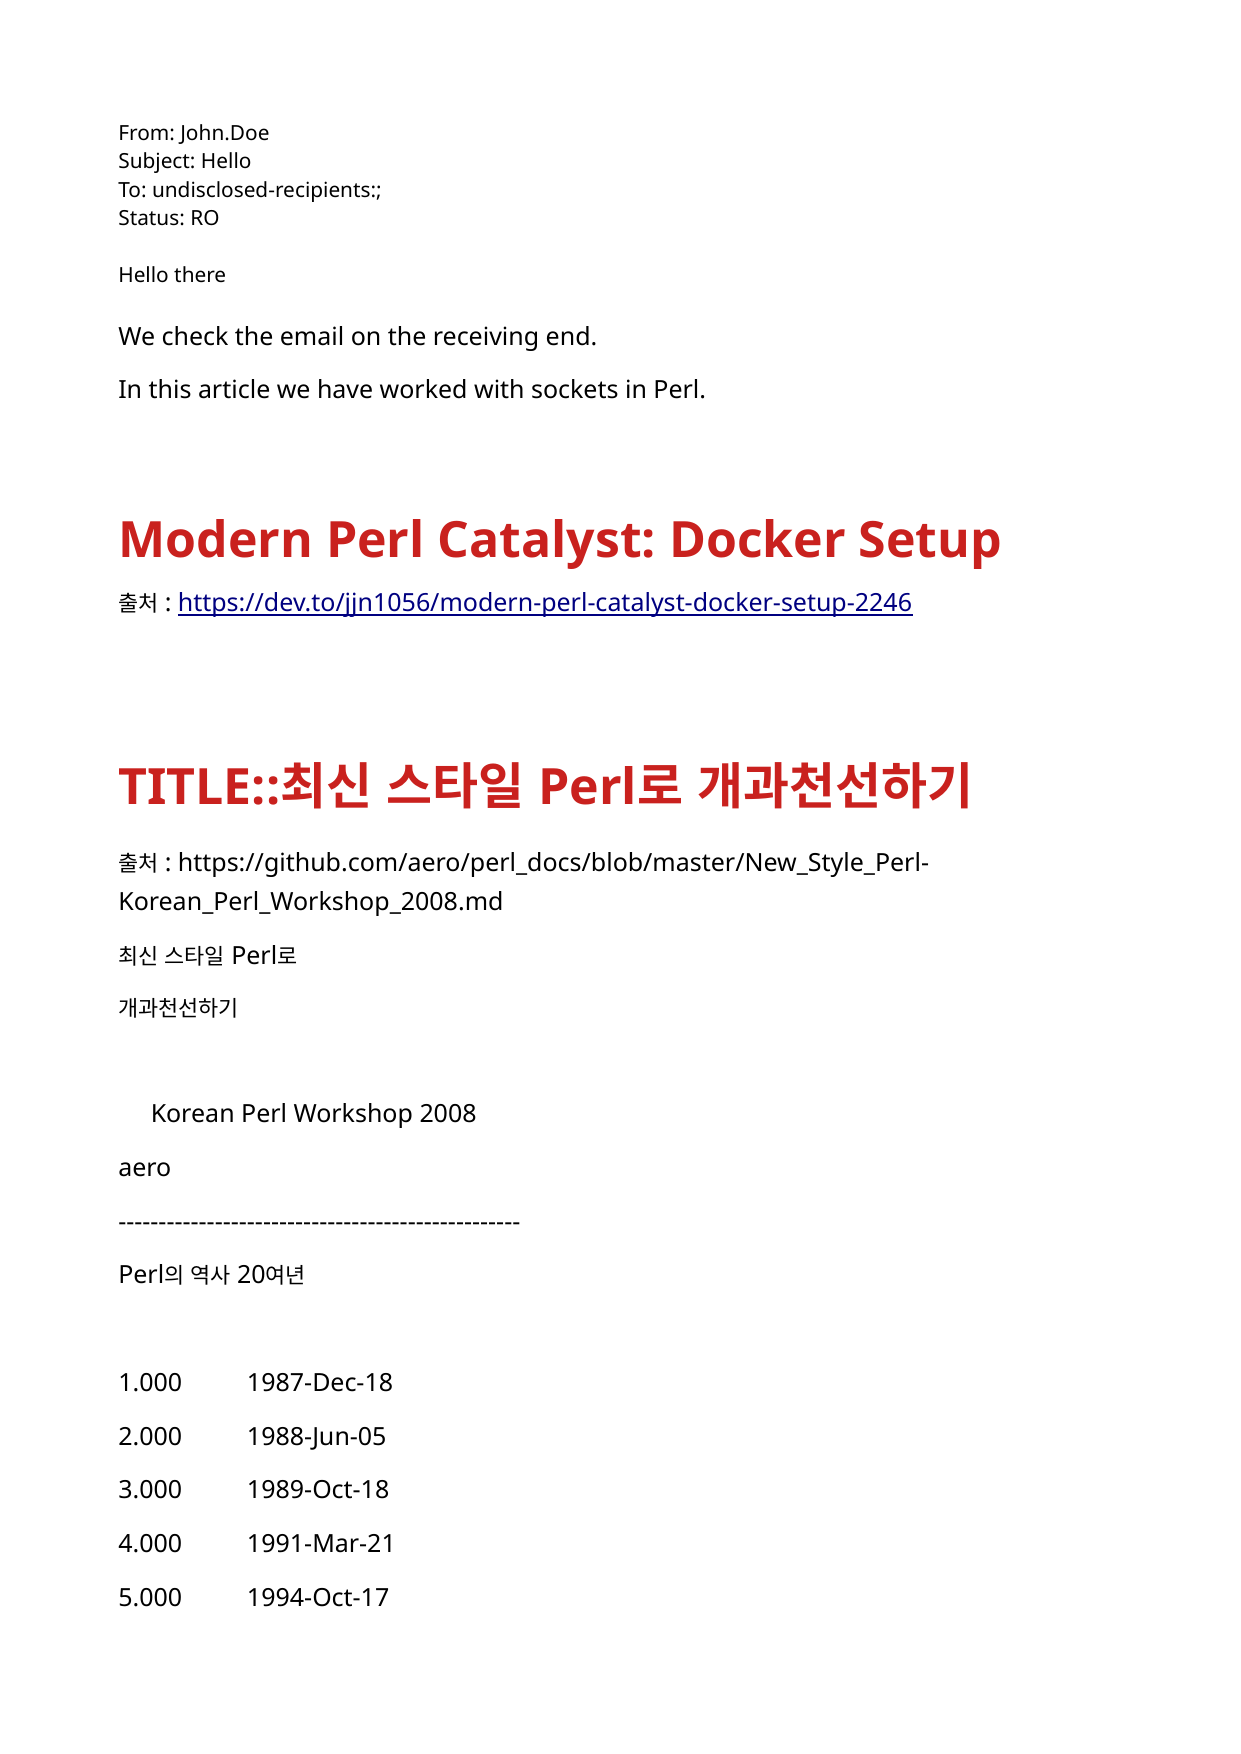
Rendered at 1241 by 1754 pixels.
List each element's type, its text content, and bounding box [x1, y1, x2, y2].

text 4.000 1991-Mar-21 [118, 1526, 1122, 1560]
text We check the email on the receiving end. [118, 318, 1122, 352]
text Perl의 역사 20여년 [118, 1257, 1122, 1291]
text 출처 : https://github.com/aero/perl_docs/blob/master/New_Style_Perl-Korean_Perl_Workshop_2008.md [118, 844, 1122, 918]
text Status: RO [118, 203, 1122, 232]
text 출처 : https://dev.to/jjn1056/modern-perl-catalyst-docker-setup-2246 [118, 585, 1122, 619]
text To: undisclosed-recipients:; [118, 175, 1122, 203]
text From: John.Doe [118, 118, 1122, 147]
text 3.000 1989-Oct-18 [118, 1472, 1122, 1506]
subtitle Modern Perl Catalyst: Docker Setup [118, 504, 1122, 573]
text 개과천선하기 [118, 991, 1122, 1023]
text Subject: Hello [118, 147, 1122, 175]
text Hello there [118, 260, 1122, 289]
text TITLE::최신 스타일 Perl로 개과천선하기 [118, 746, 1122, 819]
text 2.000 1988-Jun-05 [118, 1418, 1122, 1452]
text In this article we have worked with sockets in Perl. [118, 372, 1122, 406]
text aero [118, 1149, 1122, 1184]
text 최신 스타일 Perl로 [118, 937, 1122, 971]
text 1.000 1987-Dec-18 [118, 1364, 1122, 1399]
text -------------------------------------------------- [118, 1203, 1122, 1237]
text Korean Perl Workshop 2008 [118, 1096, 1122, 1130]
text 5.000 1994-Oct-17 [118, 1579, 1122, 1614]
